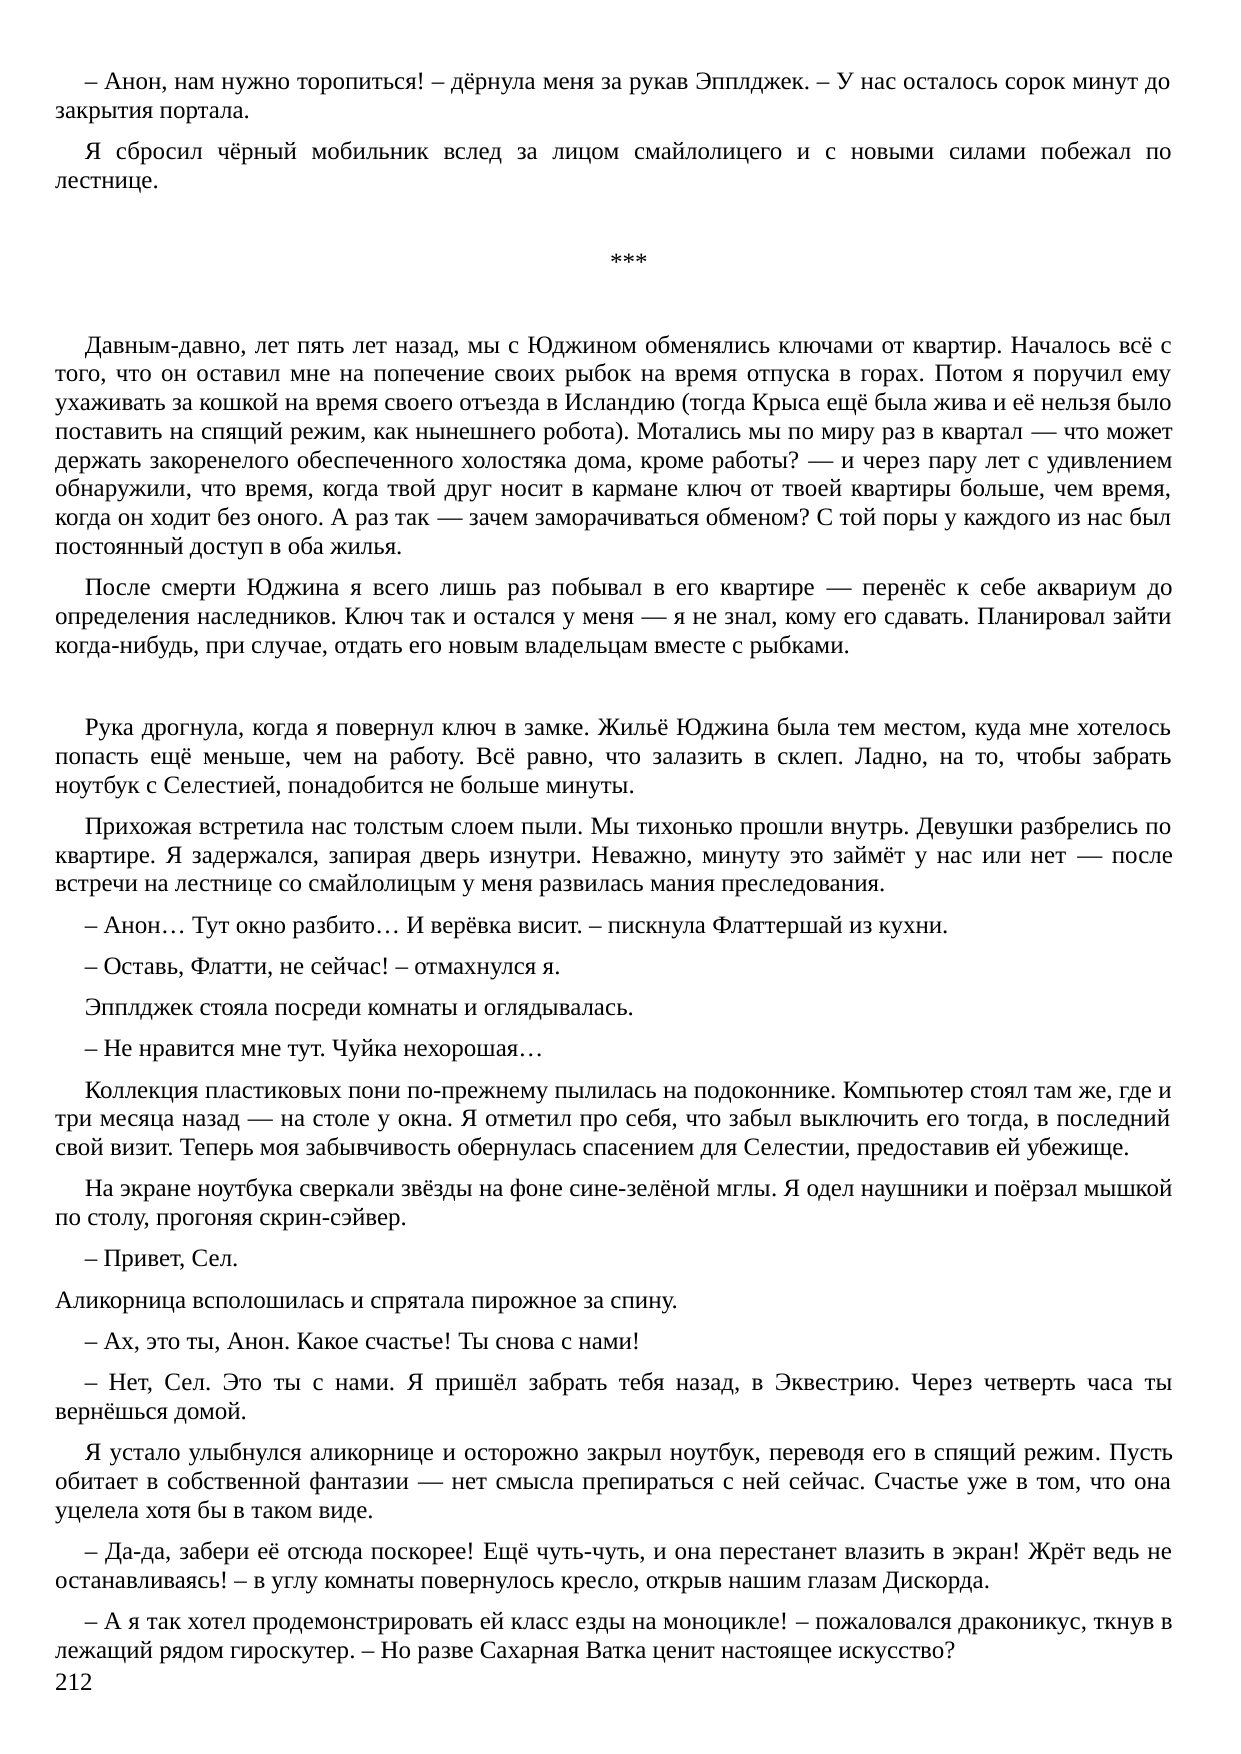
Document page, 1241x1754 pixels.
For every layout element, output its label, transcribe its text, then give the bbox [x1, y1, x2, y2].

text Прихожая встретила нас толстым слоем пыли. Мы тихонько прошли внутрь. Девушки разбрелись по квартире. Я задержался, запирая дверь изнутри. Неважно, минуту это займёт у нас или нет — после встречи на лестнице со смайлолицым у меня развилась мания преследования. [55, 811, 1173, 897]
text Аликорница всполошилась и спрятала пирожное за спину. [55, 1285, 1173, 1313]
text После смерти Юджина я всего лишь раз побывал в его квартире — перенёс к себе аквариум до определения наследников. Ключ так и остался у меня — я не знал, кому его сдавать. Планировал зайти когда-нибудь, при случае, отдать его новым владельцам вместе с рыбками. [55, 572, 1173, 658]
text Давным-давно, лет пять лет назад, мы с Юджином обменялись ключами от квартир. Началось всё с того, что он оставил мне на попечение своих рыбок на время отпуска в горах. Потом я поручил ему ухаживать за кошкой на время своего отъезда в Исландию (тогда Крыса ещё была жива и её нельзя было поставить на спящий режим, как нынешнего робота). Мотались мы по миру раз в квартал — что может держать закоренелого обеспеченного холостяка дома, кроме работы? — и через пару лет с удивлением обнаружили, что время, когда твой друг носит в кармане ключ от твоей квартиры больше, чем время, когда он ходит без оного. А раз так — зачем заморачиваться обменом? С той поры у каждого из нас был постоянный доступ в оба жилья. [55, 330, 1173, 560]
text – Да-да, забери её отсюда поскорее! Ещё чуть-чуть, и она перестанет влазить в экран! Жрёт ведь не останавливаясь! – в углу комнаты повернулось кресло, открыв нашим глазам Дискорда. [55, 1536, 1173, 1593]
text – Оставь, Флатти, не сейчас! – отмахнулся я. [55, 951, 1173, 980]
text Коллекция пластиковых пони по-прежнему пылилась на подоконнике. Компьютер стоял там же, где и три месяца назад — на столе у окна. Я отметил про себя, что забыл выключить его тогда, в последний свой визит. Теперь моя забывчивость обернулась спасением для Селестии, предоставив ей убежище. [55, 1075, 1173, 1161]
text – Нет, Сел. Это ты с нами. Я пришёл забрать тебя назад, в Эквестрию. Через четверть часа ты вернёшься домой. [55, 1367, 1173, 1425]
text На экране ноутбука сверкали звёзды на фоне сине-зелёной мглы. Я одел наушники и поёрзал мышкой по столу, прогоняя скрин-сэйвер. [55, 1173, 1173, 1231]
text – А я так хотел продемонстрировать ей класс езды на моноцикле! – пожаловался драконикус, ткнув в лежащий рядом гироскутер. – Но разве Сахарная Ватка ценит настоящее искусство? [55, 1606, 1173, 1663]
text – Не нравится мне тут. Чуйка нехорошая… [55, 1033, 1173, 1062]
text Рука дрогнула, когда я повернул ключ в замке. Жильё Юджина была тем местом, куда мне хотелось попасть ещё меньше, чем на работу. Всё равно, что залазить в склеп. Ладно, на то, чтобы забрать ноутбук с Селестией, понадобится не больше минуты. [55, 712, 1173, 798]
text Я сбросил чёрный мобильник вслед за лицом смайлолицего и с новыми силами побежал по лестнице. [55, 136, 1173, 193]
text – Ах, это ты, Анон. Какое счастье! Ты снова с нами! [55, 1326, 1173, 1355]
text – Анон… Тут окно разбито… И верёвка висит. – пискнула Флаттершай из кухни. [55, 910, 1173, 938]
text Эпплджек стояла посреди комнаты и оглядывалась. [55, 992, 1173, 1021]
text – Привет, Сел. [55, 1243, 1173, 1272]
text – Анон, нам нужно торопиться! – дёрнула меня за рукав Эпплджек. – У нас осталось сорок минут до закрытия портала. [55, 66, 1173, 123]
text Я устало улыбнулся аликорнице и осторожно закрыл ноутбук, переводя его в спящий режим. Пусть обитает в собственной фантазии — нет смысла препираться с ней сейчас. Счастье уже в том, что она уцелела хотя бы в таком виде. [55, 1437, 1173, 1523]
text *** [55, 247, 1173, 276]
